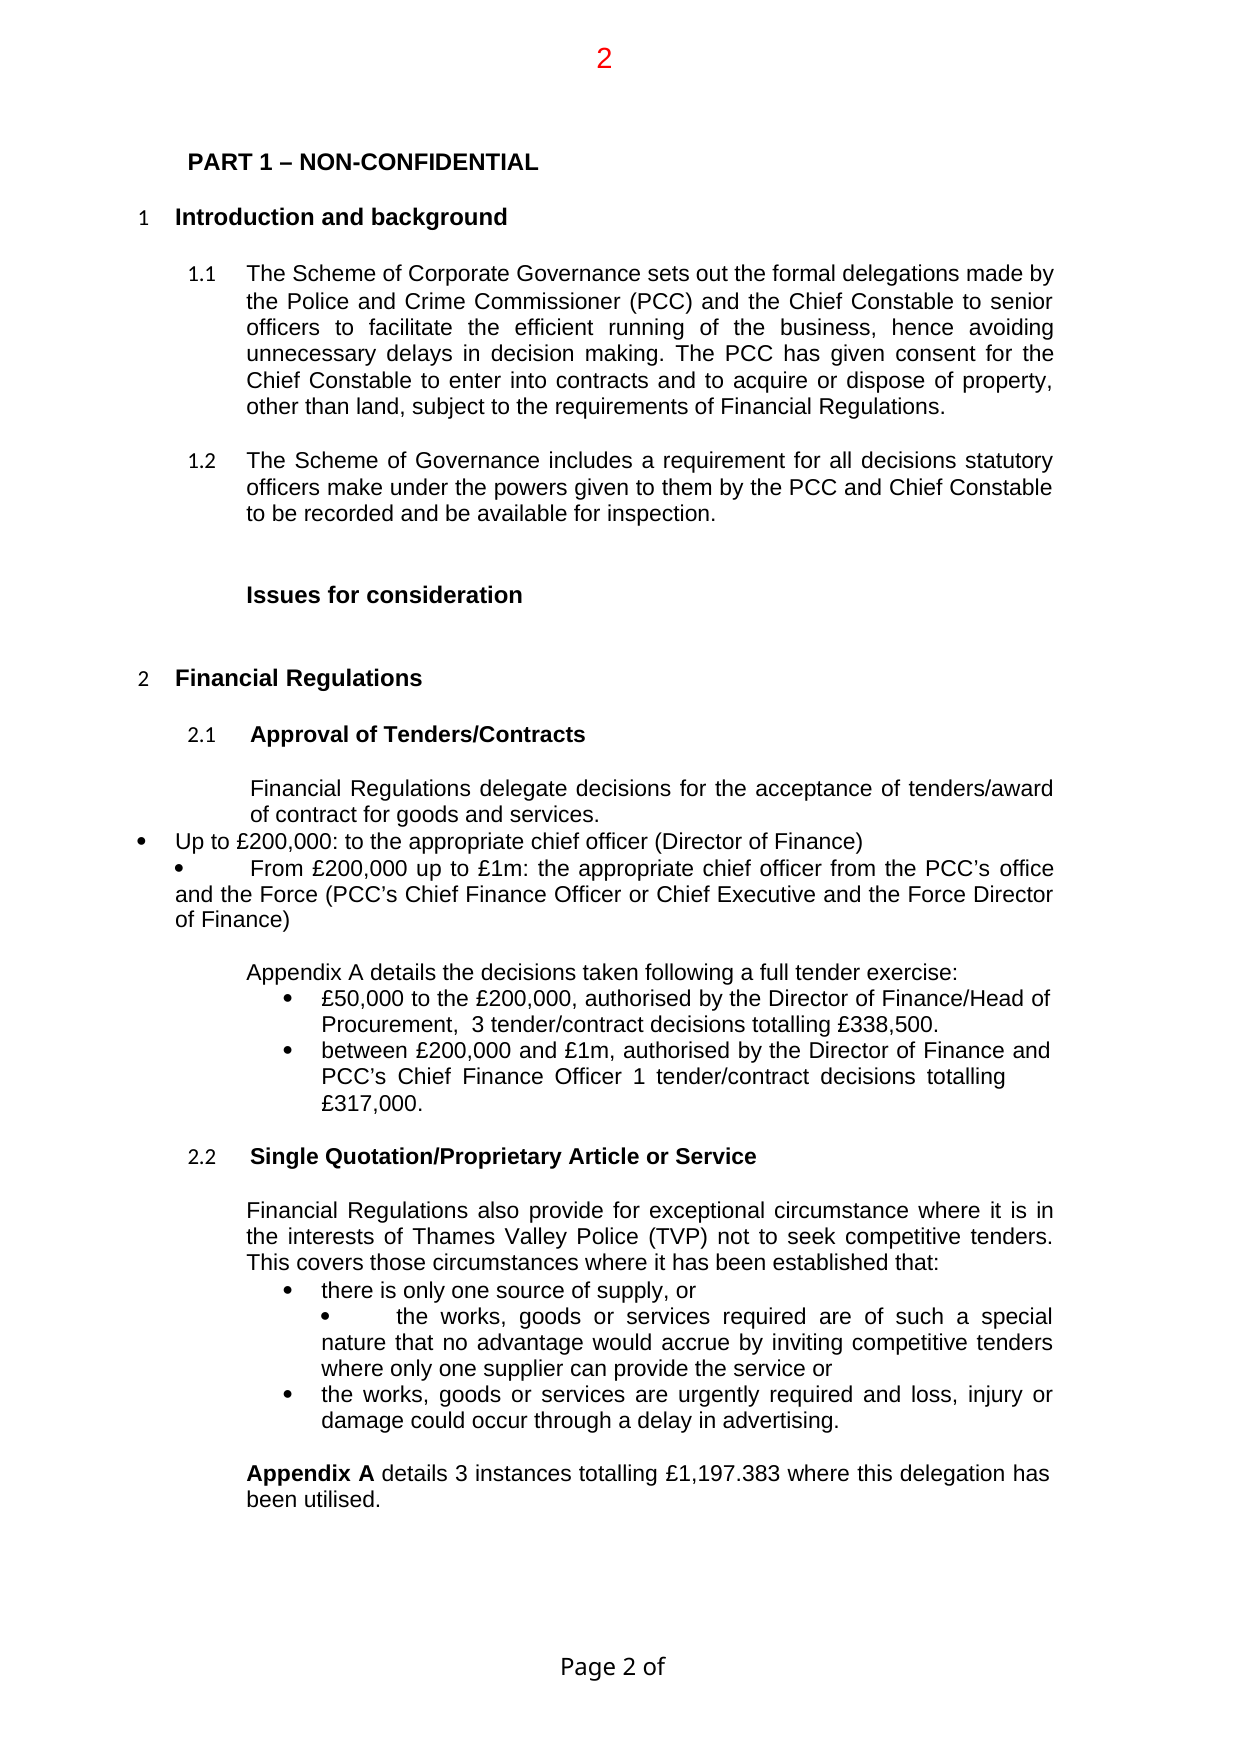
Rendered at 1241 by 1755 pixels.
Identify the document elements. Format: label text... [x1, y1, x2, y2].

list Single Quotation/Proprietary Article or Service [187, 1142, 1088, 1170]
text Issues for consideration [246, 581, 1088, 609]
text PART 1 – NON-CONFIDENTIAL [187, 148, 1088, 176]
list Approval of Tenders/Contracts [187, 720, 1088, 748]
list The Scheme of Governance includes a requirement for all decisions statutory officers make under the powers given to them by the PCC and Chief Constable to be recorded and be available for inspection. [187, 446, 1054, 526]
list the works, goods or services required are of such a special nature that no advantage would accrue by inviting competitive tenders where only one supplier can provide the service or [321, 1304, 1054, 1381]
list Introduction and background [137, 203, 1088, 232]
text Appendix A details 3 instances totalling £1,197.383 where this delegation has been utilised. [246, 1460, 1088, 1512]
list Up to £200,000: to the appropriate chief officer (Director of Finance) [137, 827, 1088, 855]
text £317,000. [321, 1090, 1088, 1116]
list The Scheme of Corporate Governance sets out the formal delegations made by the Police and Crime Commissioner (PCC) and the Chief Constable to senior officers to facilitate the efficient running of the business, hence avoiding unnecessary delays in decision making. The PCC has given consent for the Chief Constable to enter into contracts and to acquire or dispose of property, other than land, subject to the requirements of Financial Regulations. [187, 259, 1054, 419]
text Financial Regulations also provide for exceptional circumstance where it is in the interests of Thames Valley Police (TVP) not to seek competitive tenders. This covers those circumstances where it has been established that: [246, 1197, 1054, 1276]
list Financial Regulations [137, 664, 1088, 692]
list the works, goods or services are urgently required and loss, injury or damage could occur through a delay in advertising. [284, 1382, 1054, 1433]
list there is only one source of supply, or [284, 1276, 1088, 1304]
text Appendix A details the decisions taken following a full tender exercise: [246, 959, 1088, 986]
list From £200,000 up to £1m: the appropriate chief officer from the PCC’s office and the Force (PCC’s Chief Finance Officer or Chief Executive and the Force Director of Finance) [175, 855, 1054, 933]
text Financial Regulations delegate decisions for the acceptance of tenders/award of contract for goods and services. [250, 774, 1054, 827]
list between £200,000 and £1m, authorised by the Director of Finance and PCC’s Chief Finance Officer 1 tender/contract decisions totalling [284, 1038, 1054, 1089]
list £50,000 to the £200,000, authorised by the Director of Finance/Head of Procurement, 3 tender/contract decisions totalling £338,500. [284, 986, 1053, 1038]
